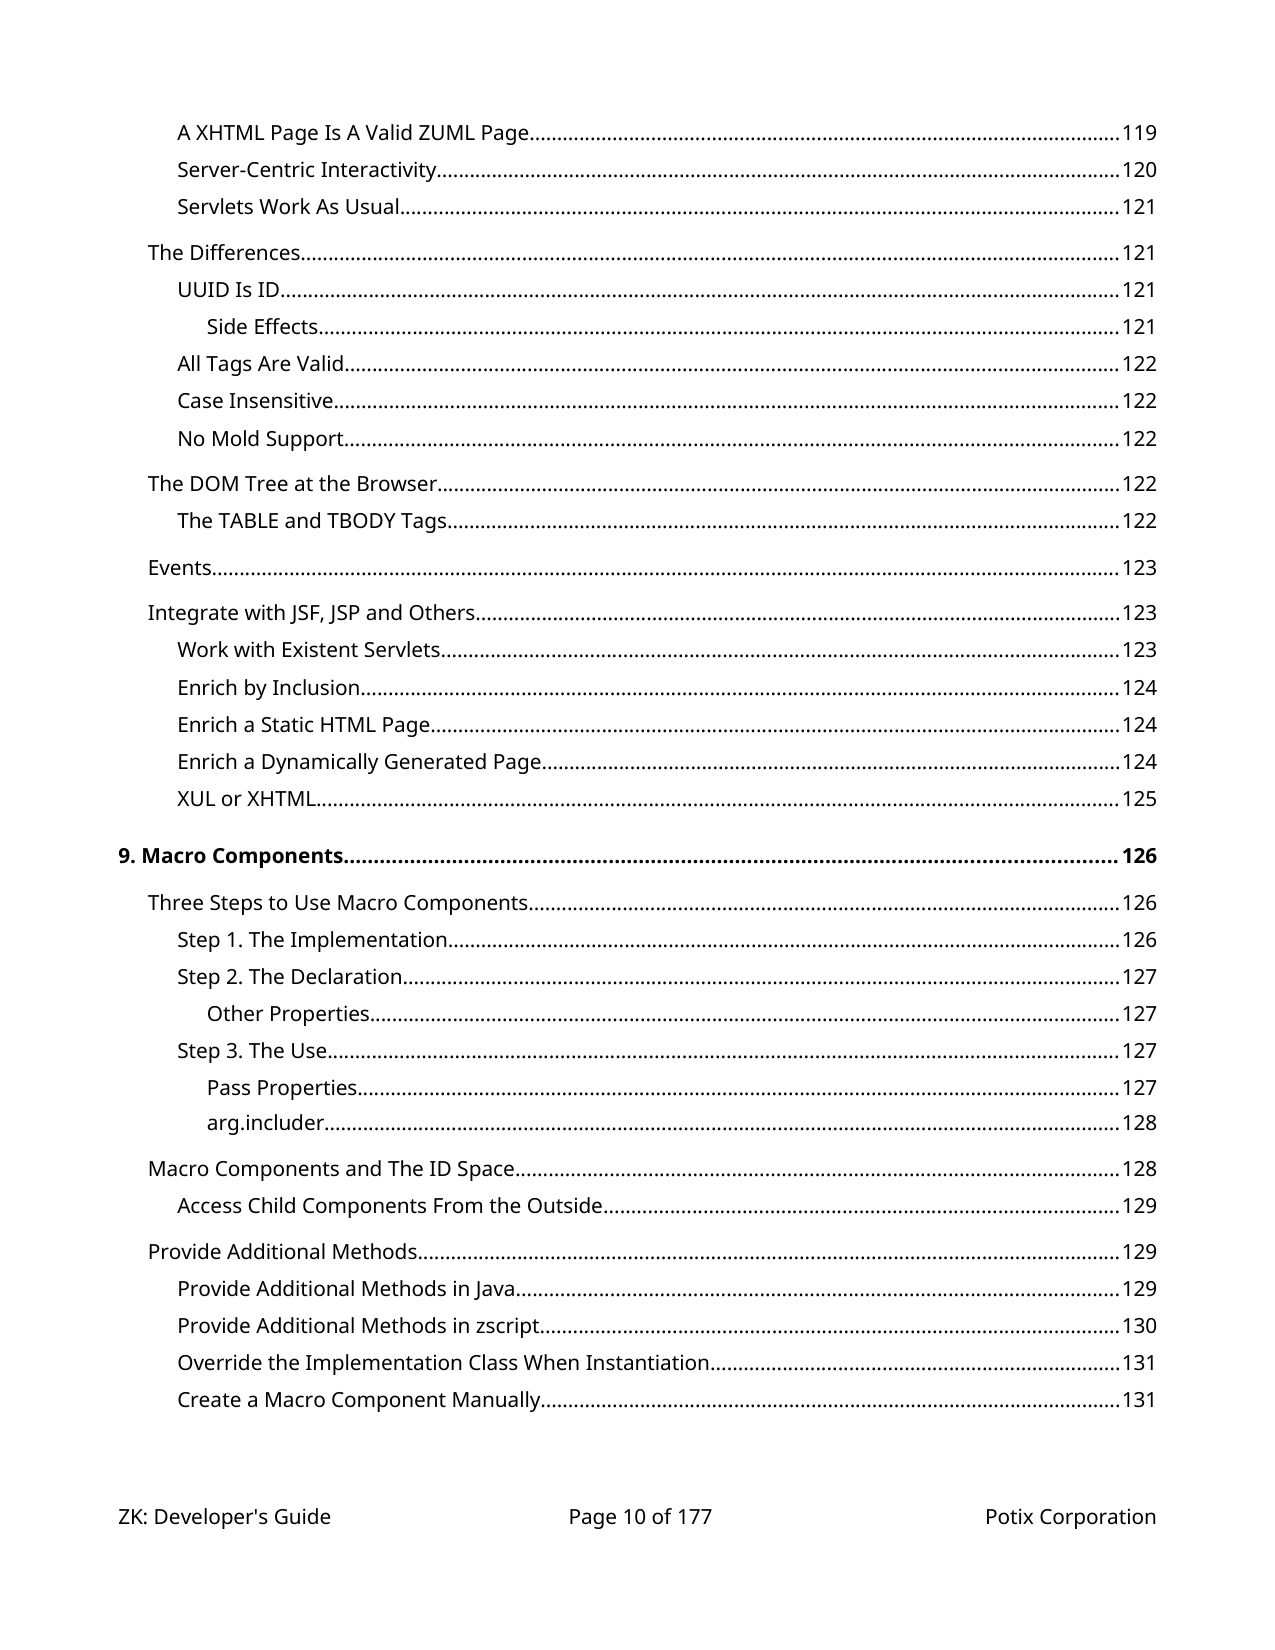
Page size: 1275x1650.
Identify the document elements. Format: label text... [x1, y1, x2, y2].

text Provide Additional Methods in Java 129 [177, 1274, 1157, 1302]
text Step 3. The Use 127 [177, 1036, 1157, 1064]
text UUID Is ID 121 [177, 275, 1157, 303]
text Case Insensitive 122 [177, 387, 1157, 415]
text Step 2. The Declaration 127 [177, 962, 1157, 990]
text A XHTML Page Is A Valid ZUML Page 119 [177, 118, 1157, 146]
text Enrich a Dynamically Generated Page 124 [177, 747, 1157, 775]
text Create a Macro Component Manually 131 [177, 1386, 1157, 1414]
text arg.includer 128 [207, 1108, 1157, 1136]
text Access Child Components From the Outside 129 [177, 1191, 1157, 1219]
text Provide Additional Methods in zscript 130 [177, 1311, 1157, 1339]
text Step 1. The Implementation 126 [177, 925, 1157, 953]
text XUL or XHTML 125 [177, 784, 1157, 812]
text Macro Components and The ID Space 128 [148, 1154, 1157, 1182]
text The Differences 121 [148, 238, 1157, 266]
text Enrich by Inclusion 124 [177, 673, 1157, 701]
text Work with Existent Servlets 123 [177, 636, 1157, 664]
text 9. Macro Components 126 [118, 842, 1157, 870]
text Integrate with JSF, JSP and Others 123 [148, 598, 1157, 627]
text Servlets Work As Usual 121 [177, 192, 1157, 221]
text All Tags Are Valid 122 [177, 349, 1157, 378]
text Enrich a Static HTML Page 124 [177, 710, 1157, 738]
text Events 123 [148, 553, 1157, 581]
text Server-Centric Interactivity 120 [177, 155, 1157, 183]
text Three Steps to Use Macro Components 126 [148, 888, 1157, 916]
text No Mold Support 122 [177, 424, 1157, 452]
text Pass Properties 127 [207, 1073, 1157, 1101]
text The DOM Tree at the Browser 122 [148, 469, 1157, 498]
text Override the Implementation Class When Instantiation 131 [177, 1348, 1157, 1377]
text Other Properties 127 [207, 999, 1157, 1027]
text Provide Additional Methods 129 [148, 1237, 1157, 1265]
text Side Effects 121 [207, 312, 1157, 341]
text The TABLE and TBODY Tags 122 [177, 507, 1157, 535]
